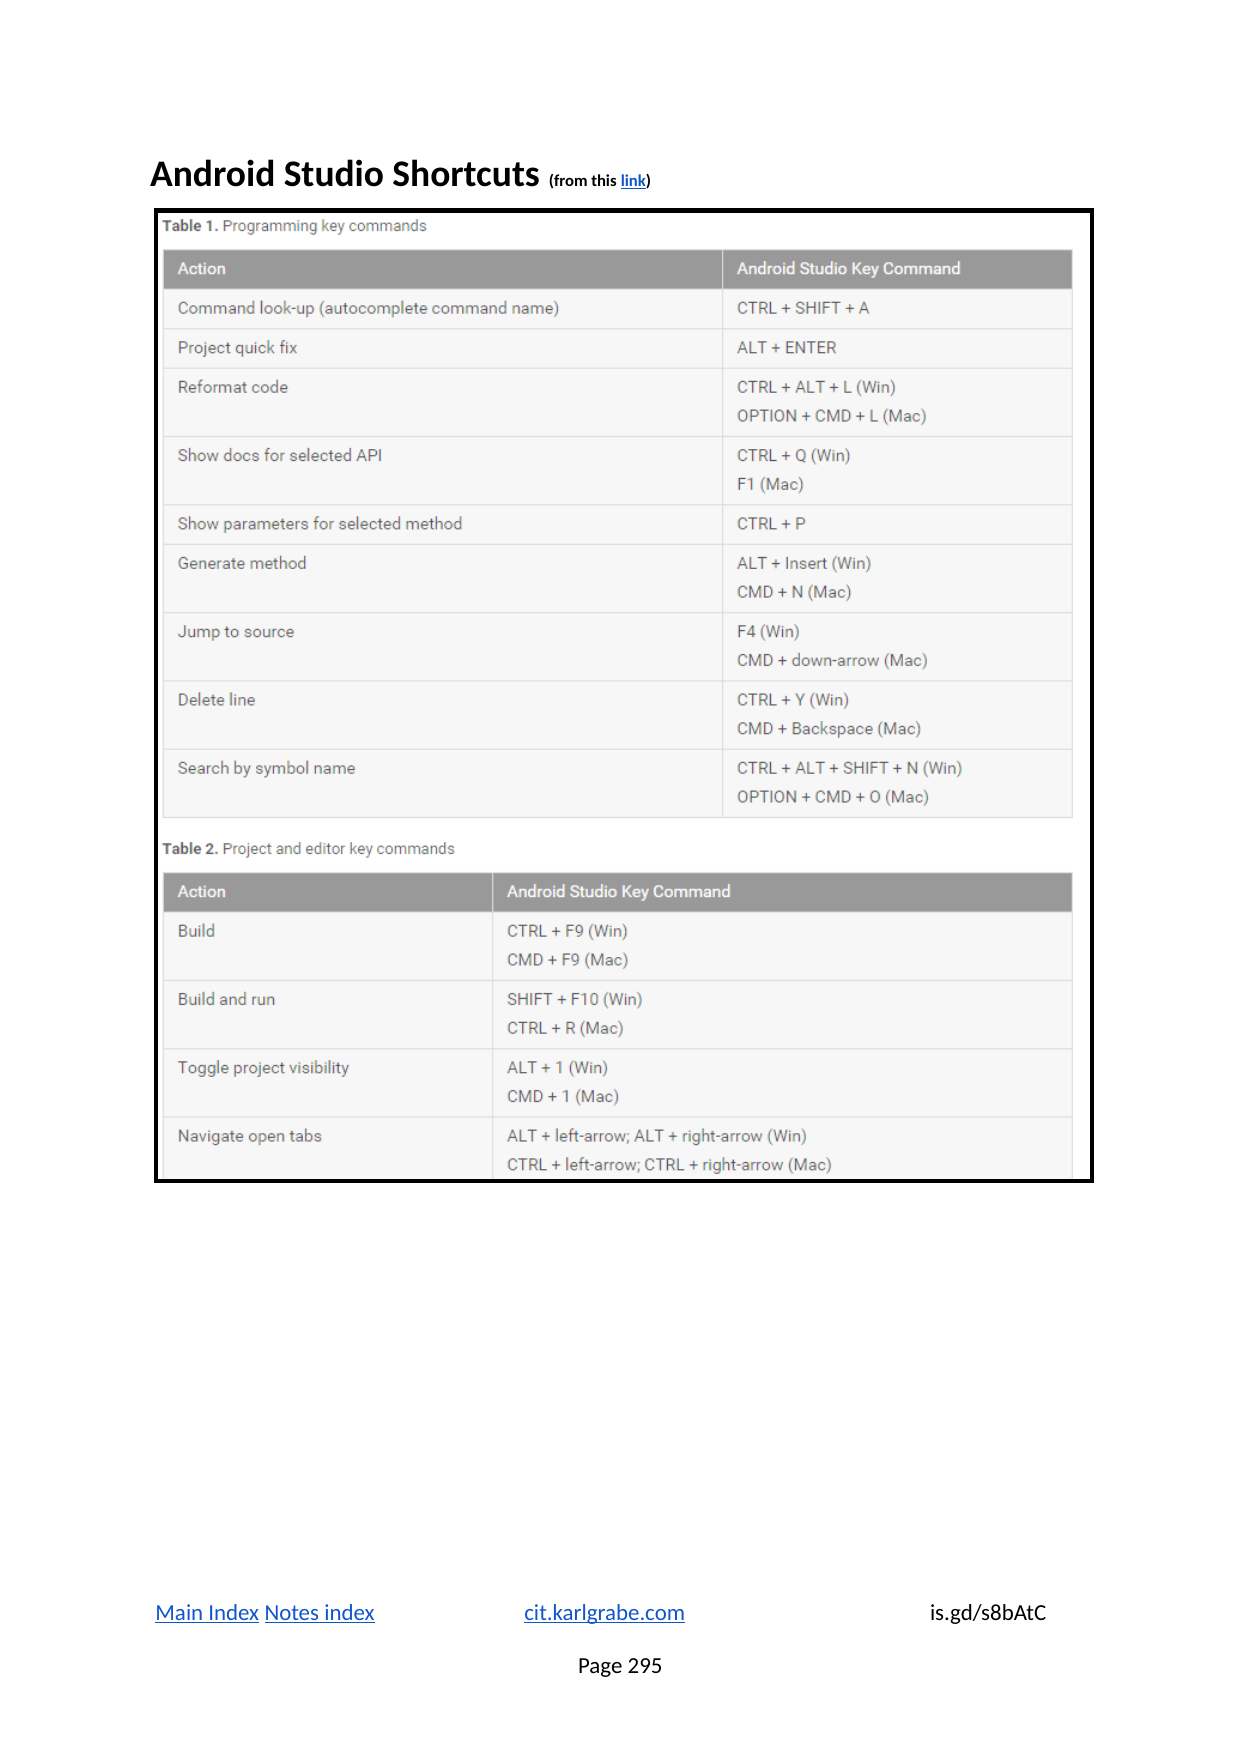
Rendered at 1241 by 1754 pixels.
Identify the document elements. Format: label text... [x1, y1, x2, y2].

subtitle Android Studio Shortcuts (from this link) [150, 150, 1090, 196]
picture [158, 213, 1090, 1179]
